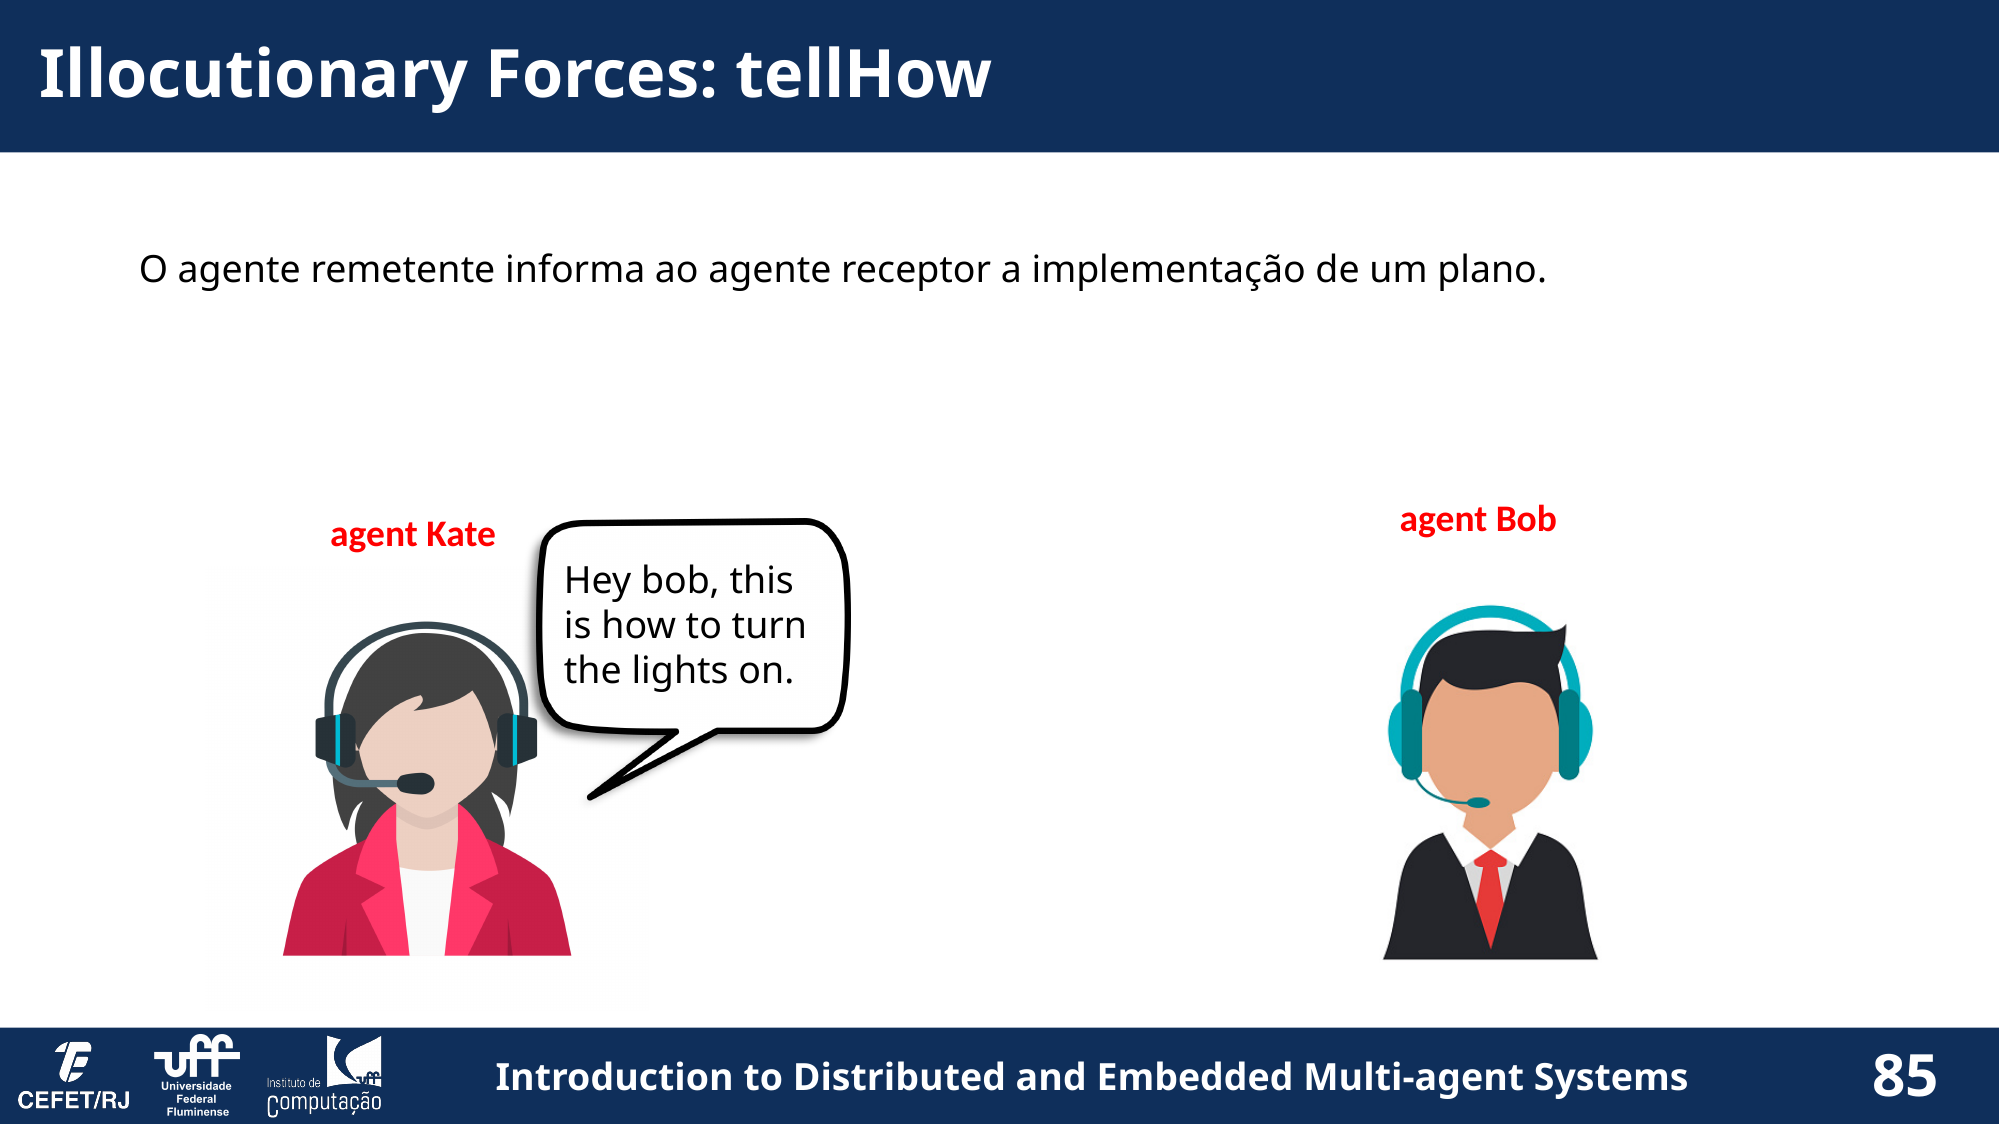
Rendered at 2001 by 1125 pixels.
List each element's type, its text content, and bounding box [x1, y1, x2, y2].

picture [18, 1021, 129, 1125]
picture [205, 518, 851, 1011]
text_box agent Bob [1360, 486, 1596, 547]
picture [1268, 560, 1713, 1005]
text_box O agente remetente informa ao agente receptor a implementação de um plano. [123, 237, 1771, 298]
text_box Illocutionary Forces: tellHow [25, 23, 1999, 119]
picture [265, 1033, 383, 1118]
picture [153, 1033, 241, 1121]
text_box agent Kate [295, 501, 531, 562]
text_box Hey bob, this is how to turn the lights on. [549, 549, 844, 699]
